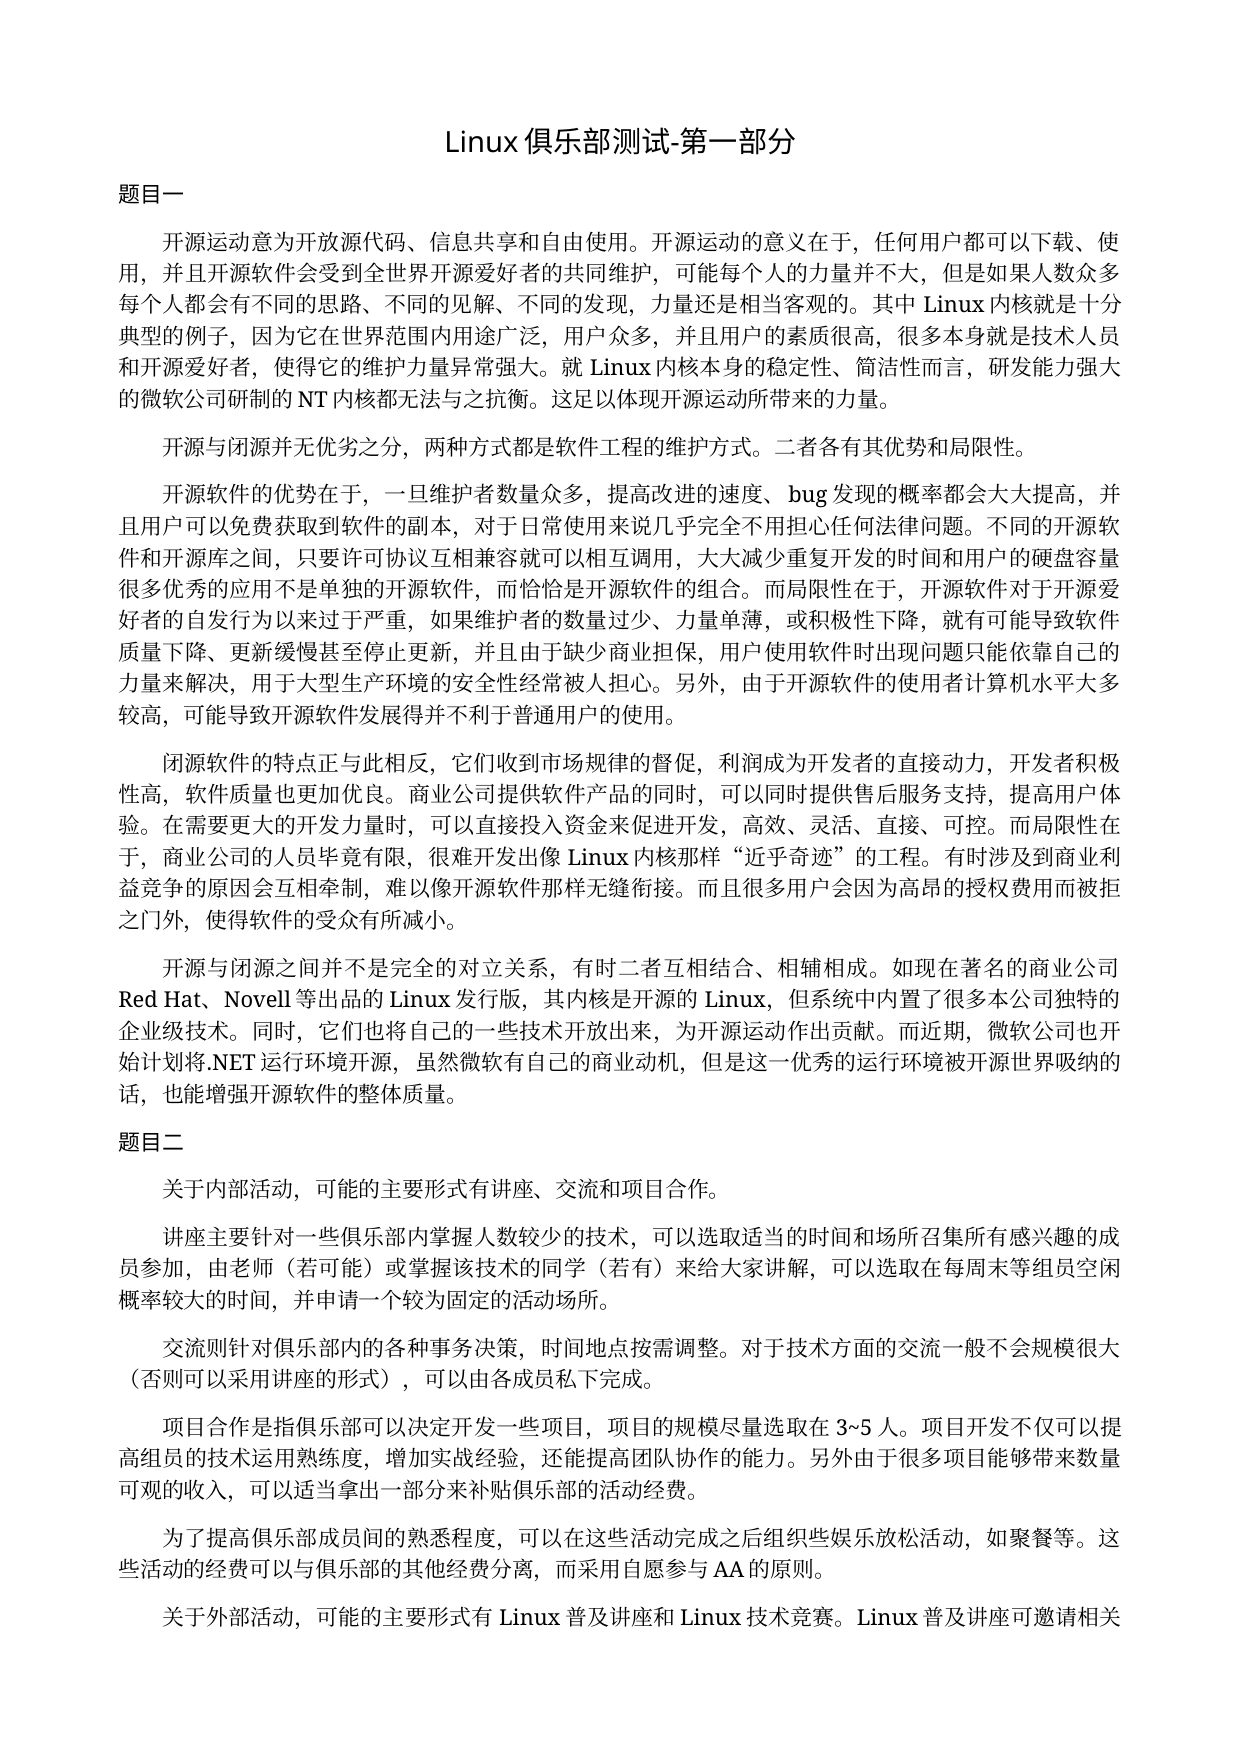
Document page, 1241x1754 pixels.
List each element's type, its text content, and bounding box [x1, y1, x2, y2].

text Linux俱乐部测试-第一部分 [118, 118, 1122, 161]
text 为了提高俱乐部成员间的熟悉程度，可以在这些活动完成之后组织些娱乐放松活动，如聚餐等。这些活动的经费可以与俱乐部的其他经费分离，而采用自愿参与AA的原则。 [118, 1521, 1122, 1584]
text 关于外部活动，可能的主要形式有Linux普及讲座和Linux技术竞赛。Linux普及讲座可邀请相关 [118, 1600, 1122, 1632]
text 讲座主要针对一些俱乐部内掌握人数较少的技术，可以选取适当的时间和场所召集所有感兴趣的成员参加，由老师（若可能）或掌握该技术的同学（若有）来给大家讲解，可以选取在每周末等组员空闲概率较大的时间，并申请一个较为固定的活动场所。 [118, 1220, 1122, 1314]
text 项目合作是指俱乐部可以决定开发一些项目，项目的规模尽量选取在3~5人。项目开发不仅可以提高组员的技术运用熟练度，增加实战经验，还能提高团队协作的能力。另外由于很多项目能够带来数量可观的收入，可以适当拿出一部分来补贴俱乐部的活动经费。 [118, 1410, 1122, 1504]
text 开源与闭源并无优劣之分，两种方式都是软件工程的维护方式。二者各有其优势和局限性。 [118, 430, 1122, 461]
text 交流则针对俱乐部内的各种事务决策，时间地点按需调整。对于技术方面的交流一般不会规模很大（否则可以采用讲座的形式），可以由各成员私下完成。 [118, 1331, 1122, 1394]
text 开源运动意为开放源代码、信息共享和自由使用。开源运动的意义在于，任何用户都可以下载、使用，并且开源软件会受到全世界开源爱好者的共同维护，可能每个人的力量并不大，但是如果人数众多，每个人都会有不同的思路、不同的见解、不同的发现，力量还是相当客观的。其中Linux内核就是十分典型的例子，因为它在世界范围内用途广泛，用户众多，并且用户的素质很高，很多本身就是技术人员和开源爱好者，使得它的维护力量异常强大。就Linux内核本身的稳定性、简洁性而言，研发能力强大的微软公司研制的NT内核都无法与之抗衡。这足以体现开源运动所带来的力量。 [118, 225, 1122, 414]
text 开源软件的优势在于，一旦维护者数量众多，提高改进的速度、bug发现的概率都会大大提高，并且用户可以免费获取到软件的副本，对于日常使用来说几乎完全不用担心任何法律问题。不同的开源软件和开源库之间，只要许可协议互相兼容就可以相互调用，大大减少重复开发的时间和用户的硬盘容量。很多优秀的应用不是单独的开源软件，而恰恰是开源软件的组合。而局限性在于，开源软件对于开源爱好者的自发行为以来过于严重，如果维护者的数量过少、力量单薄，或积极性下降，就有可能导致软件质量下降、更新缓慢甚至停止更新，并且由于缺少商业担保，用户使用软件时出现问题只能依靠自己的力量来解决，用于大型生产环境的安全性经常被人担心。另外，由于开源软件的使用者计算机水平大多较高，可能导致开源软件发展得并不利于普通用户的使用。 [118, 478, 1122, 729]
text 闭源软件的特点正与此相反，它们收到市场规律的督促，利润成为开发者的直接动力，开发者积极性高，软件质量也更加优良。商业公司提供软件产品的同时，可以同时提供售后服务支持，提高用户体验。在需要更大的开发力量时，可以直接投入资金来促进开发，高效、灵活、直接、可控。而局限性在于，商业公司的人员毕竟有限，很难开发出像Linux内核那样“近乎奇迹”的工程。有时涉及到商业利益竞争的原因会互相牵制，难以像开源软件那样无缝衔接。而且很多用户会因为高昂的授权费用而被拒之门外，使得软件的受众有所减小。 [118, 746, 1122, 934]
text 题目二 [118, 1124, 1122, 1156]
text 开源与闭源之间并不是完全的对立关系，有时二者互相结合、相辅相成。如现在著名的商业公司Red Hat、Novell等出品的Linux发行版，其内核是开源的Linux，但系统中内置了很多本公司独特的企业级技术。同时，它们也将自己的一些技术开放出来，为开源运动作出贡献。而近期，微软公司也开始计划将.NET运行环境开源，虽然微软有自己的商业动机，但是这一优秀的运行环境被开源世界吸纳的话，也能增强开源软件的整体质量。 [118, 951, 1122, 1108]
text 关于内部活动，可能的主要形式有讲座、交流和项目合作。 [118, 1172, 1122, 1204]
text 题目一 [118, 177, 1122, 208]
